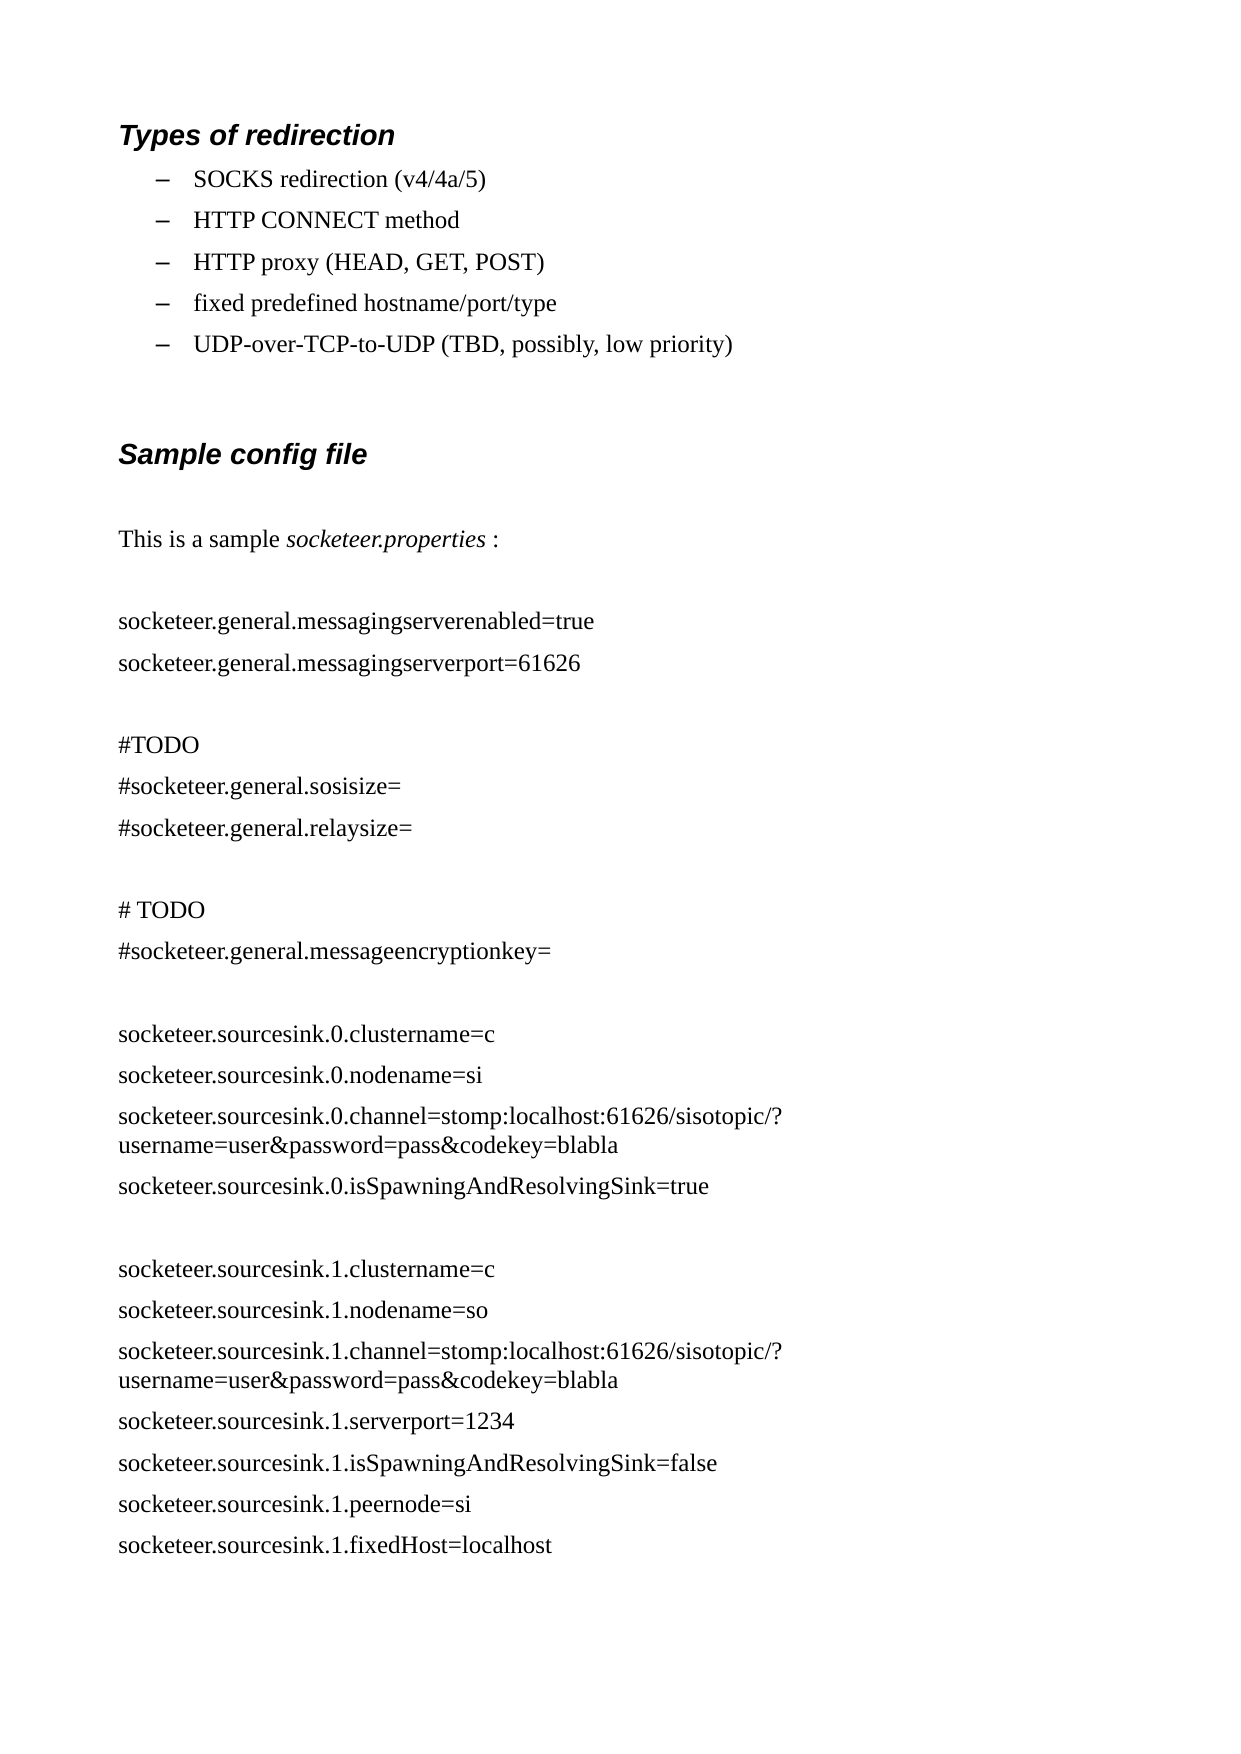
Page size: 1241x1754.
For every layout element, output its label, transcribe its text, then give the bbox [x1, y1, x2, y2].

text socketeer.sourcesink.1.isSpawningAndResolvingSink=false [118, 1448, 1122, 1476]
subtitle Types of redirection [118, 118, 1122, 152]
text socketeer.sourcesink.1.nodename=so [118, 1295, 1122, 1324]
text socketeer.sourcesink.1.clustername=c [118, 1254, 1122, 1283]
text socketeer.general.messagingserverenabled=true [118, 606, 1122, 635]
text socketeer.sourcesink.0.channel=stomp:localhost:61626/sisotopic/?username=user&password=pass&codekey=blabla [118, 1101, 1122, 1159]
list fixed predefined hostname/port/type [156, 288, 1122, 317]
subtitle Sample config file [118, 437, 1122, 470]
list HTTP CONNECT method [156, 205, 1122, 234]
text socketeer.general.messagingserverport=61626 [118, 648, 1122, 676]
text socketeer.sourcesink.1.peernode=si [118, 1489, 1122, 1518]
text socketeer.sourcesink.1.fixedHost=localhost [118, 1530, 1122, 1559]
text #socketeer.general.relaysize= [118, 813, 1122, 841]
text # TODO [118, 895, 1122, 924]
text #socketeer.general.sosisize= [118, 771, 1122, 800]
text #socketeer.general.messageencryptionkey= [118, 936, 1122, 965]
text #TODO [118, 730, 1122, 759]
text socketeer.sourcesink.0.isSpawningAndResolvingSink=true [118, 1171, 1122, 1200]
text This is a sample socketeer.properties : [118, 524, 1122, 553]
list UDP-over-TCP-to-UDP (TBD, possibly, low priority) [156, 329, 1122, 358]
list SOCKS redirection (v4/4a/5) [156, 164, 1122, 193]
list HTTP proxy (HEAD, GET, POST) [156, 247, 1122, 275]
text socketeer.sourcesink.0.nodename=si [118, 1060, 1122, 1089]
text socketeer.sourcesink.1.serverport=1234 [118, 1406, 1122, 1435]
text socketeer.sourcesink.1.channel=stomp:localhost:61626/sisotopic/?username=user&password=pass&codekey=blabla [118, 1336, 1122, 1394]
text socketeer.sourcesink.0.clustername=c [118, 1019, 1122, 1048]
